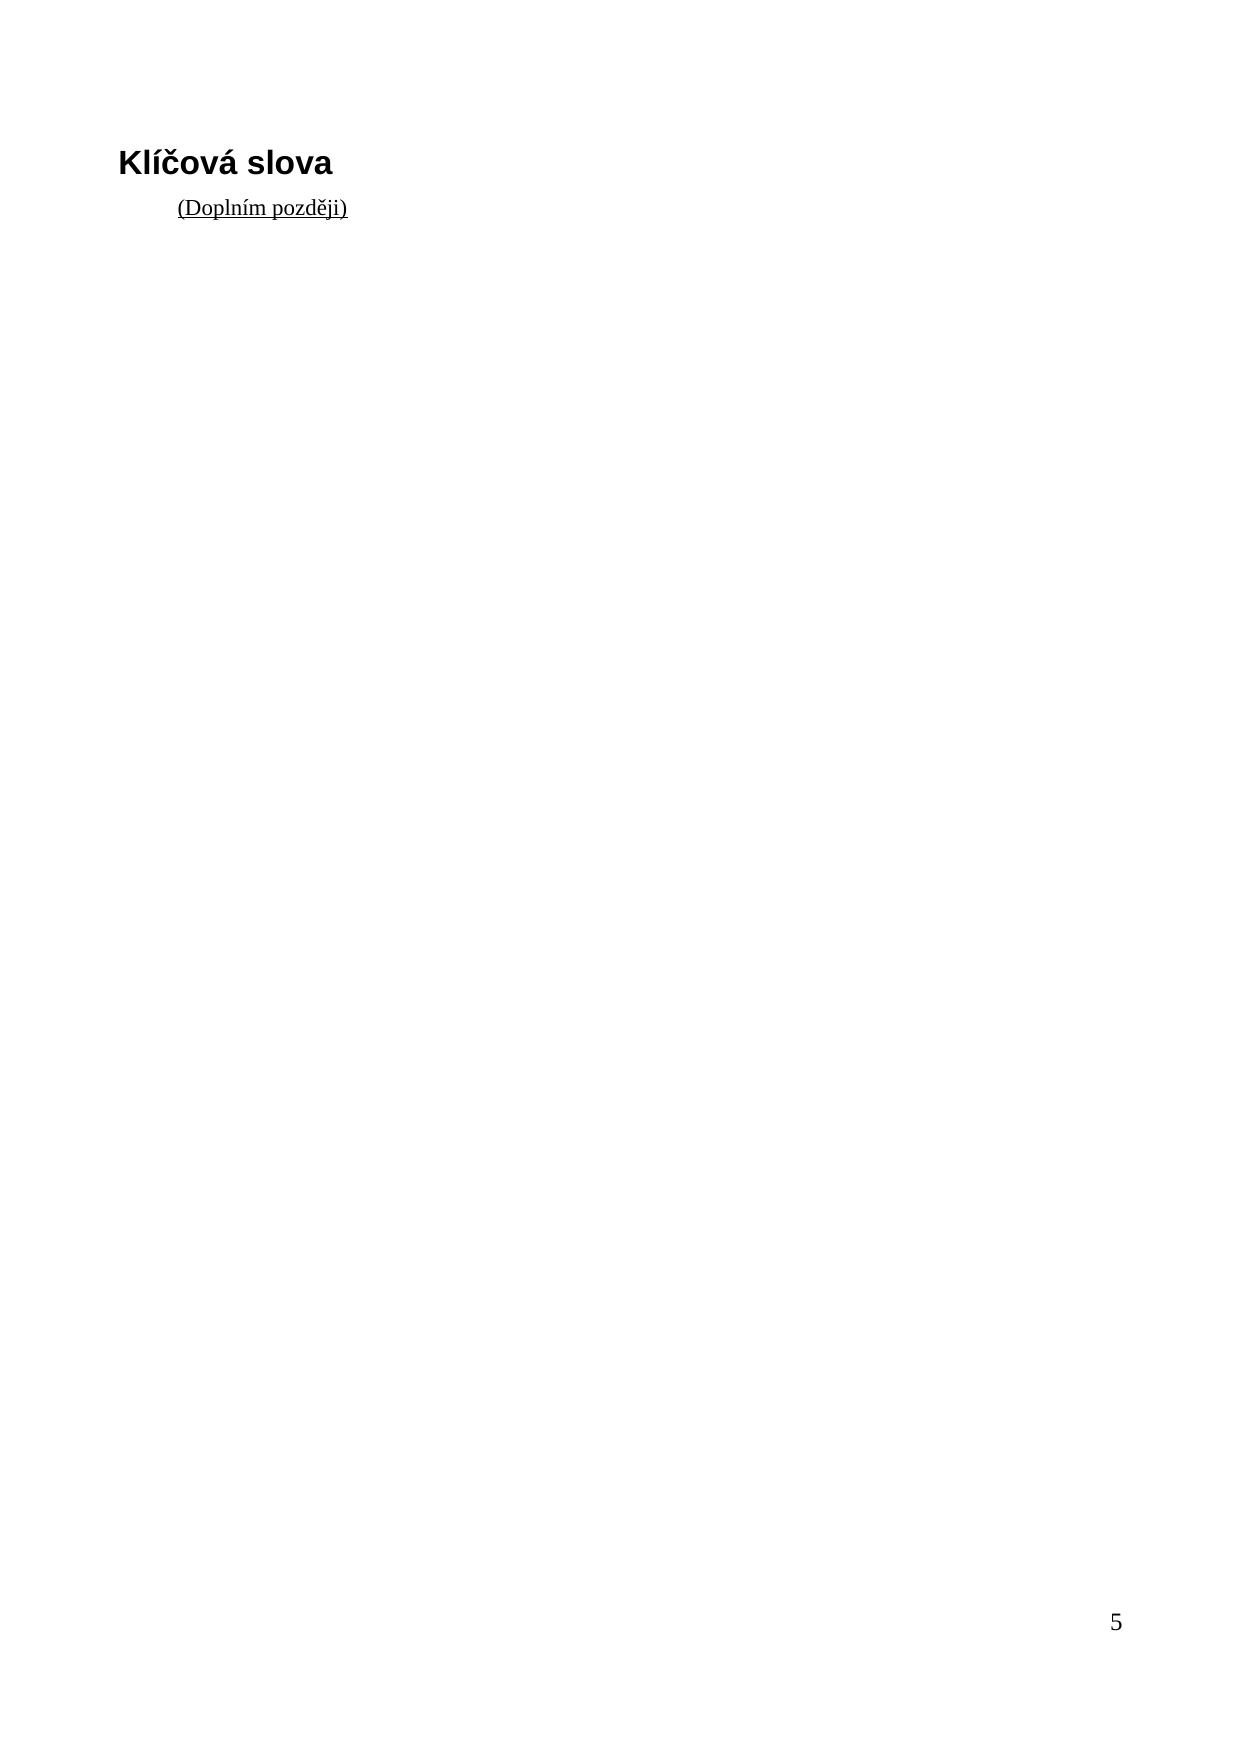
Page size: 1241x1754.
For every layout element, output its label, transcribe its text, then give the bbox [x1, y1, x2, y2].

subtitle Klíčová slova [118, 143, 1122, 182]
text (Doplním později) [118, 194, 1122, 221]
